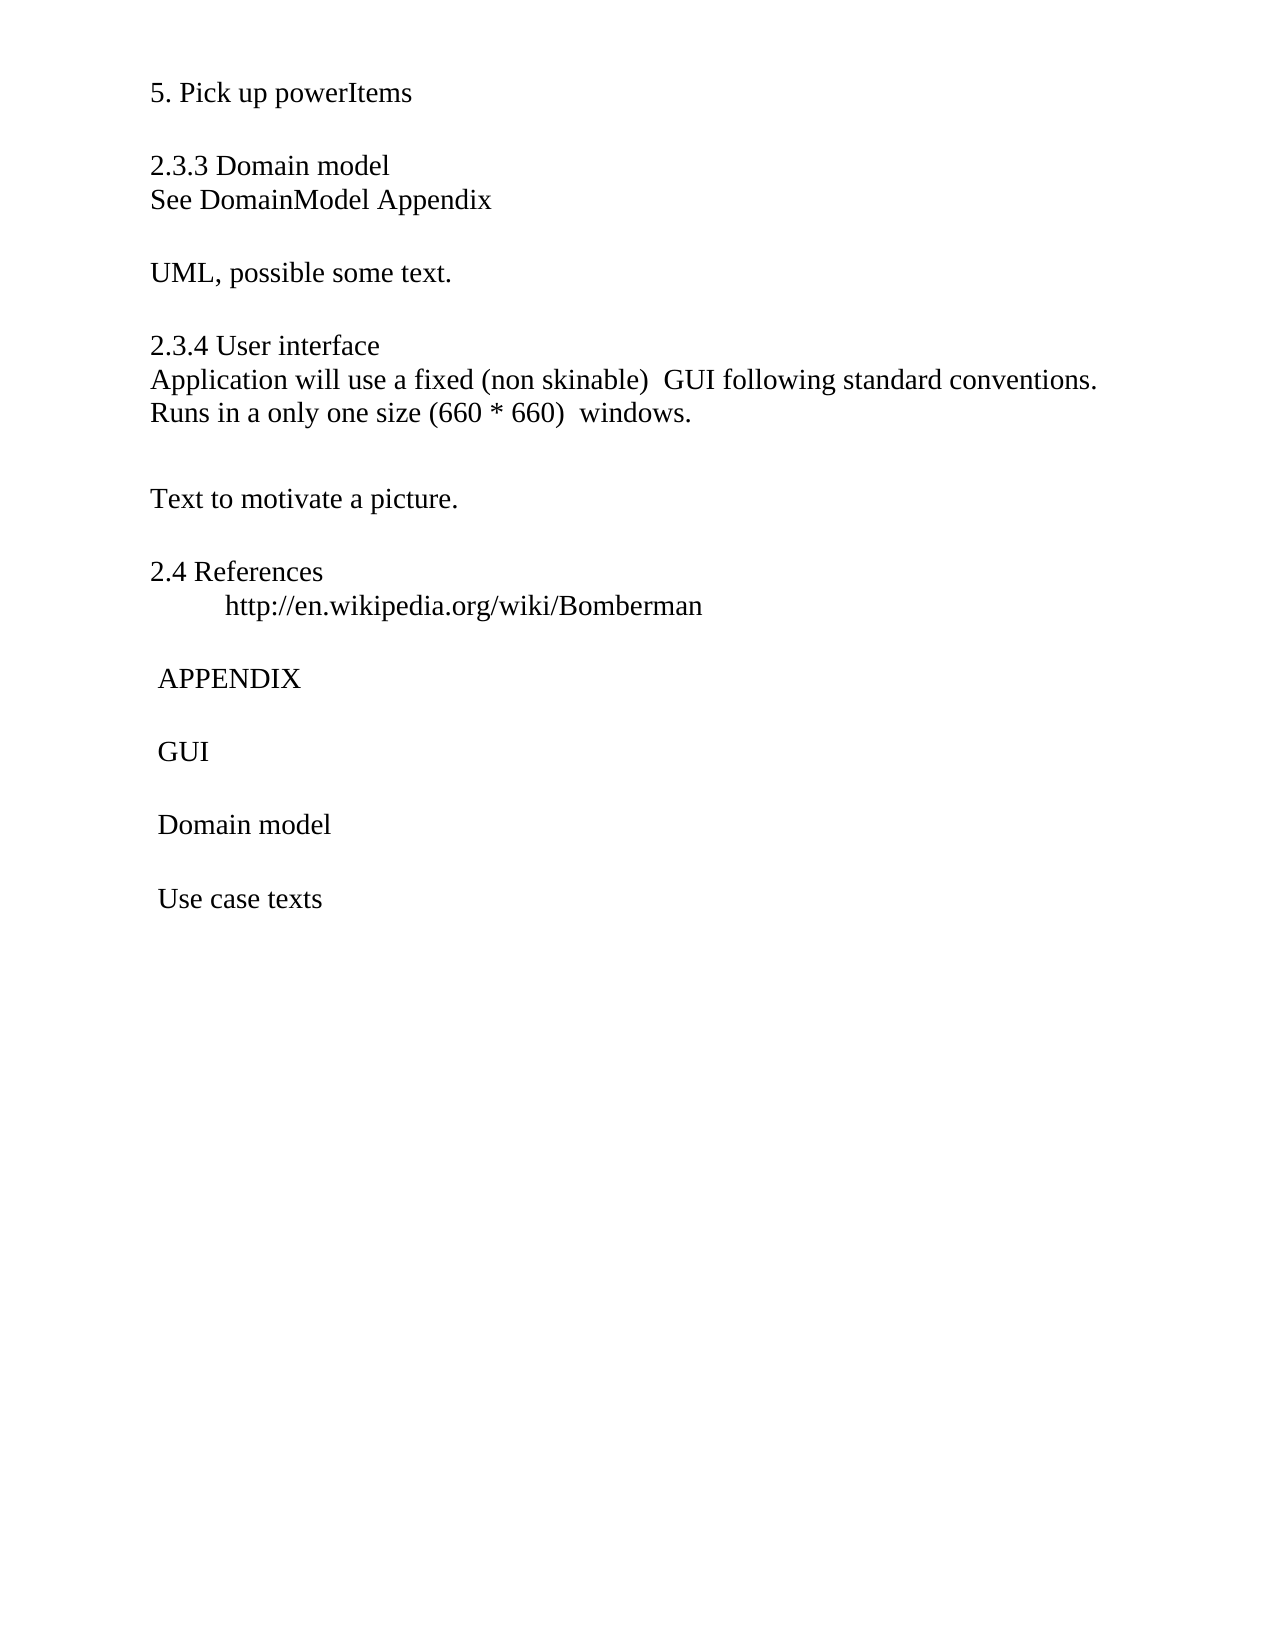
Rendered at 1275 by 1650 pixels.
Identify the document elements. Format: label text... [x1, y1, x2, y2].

text 5. Pick up powerItems 2.3.3 Domain model See DomainModel Appendix UML, possible some text. 2.3.4 User interface Application will use a fixed (non skinable) GUI following standard conventions. Runs in a only one size (660 * 660) windows. [150, 75, 1125, 429]
text Text to motivate a picture. 2.4 References http://en.wikipedia.org/wiki/Bomberman APPENDIX GUI Domain model Use case texts [150, 441, 1125, 948]
